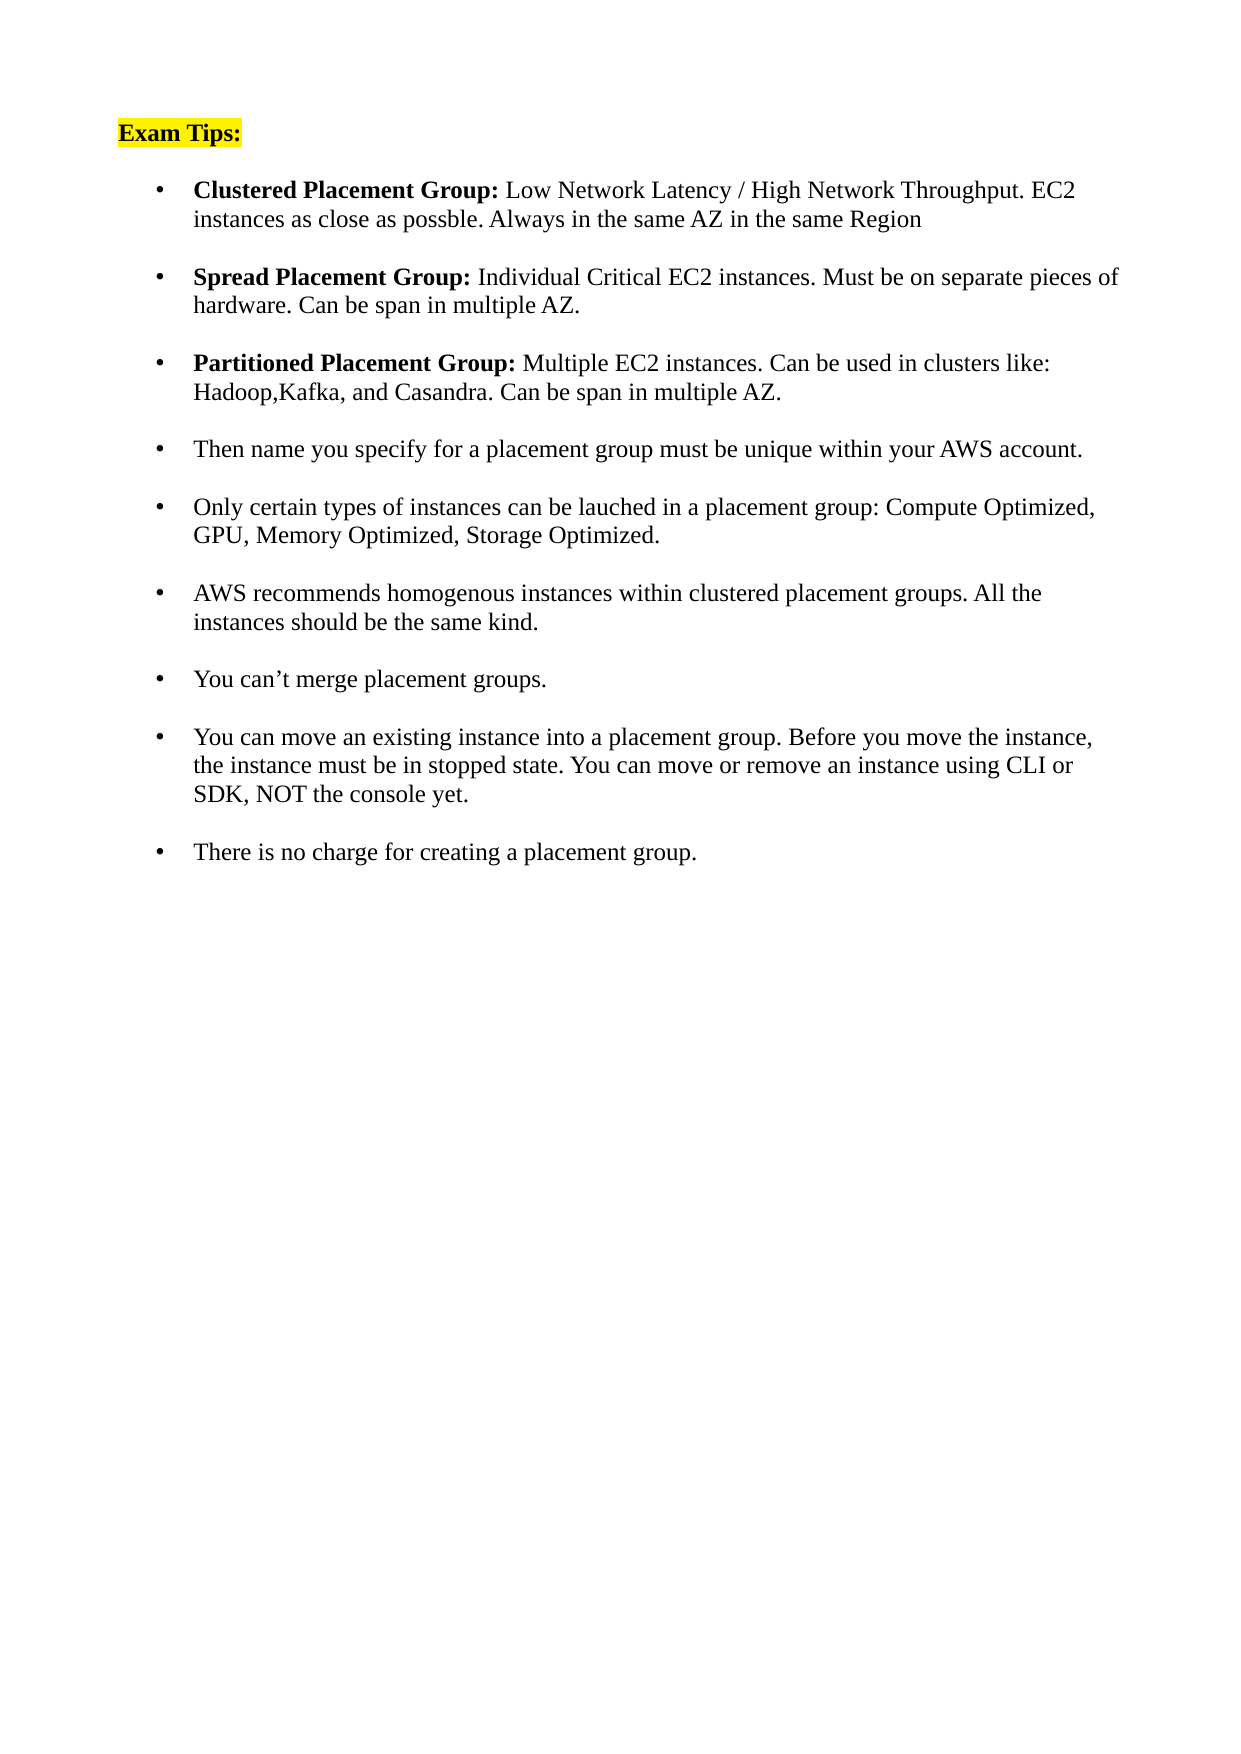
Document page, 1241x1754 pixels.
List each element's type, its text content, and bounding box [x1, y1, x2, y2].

list Spread Placement Group: Individual Critical EC2 instances. Must be on separate pieces of hardware. Can be span in multiple AZ. [156, 262, 1122, 319]
list There is no charge for creating a placement group. [156, 837, 1122, 866]
list Clustered Placement Group: Low Network Latency / High Network Throughput. EC2 instances as close as possble. Always in the same AZ in the same Region [156, 176, 1122, 233]
list AWS recommends homogenous instances within clustered placement groups. All the instances should be the same kind. [156, 578, 1122, 636]
list Then name you specify for a placement group must be unique within your AWS account. [156, 434, 1122, 463]
list Only certain types of instances can be lauched in a placement group: Compute Optimized, GPU, Memory Optimized, Storage Optimized. [156, 492, 1122, 549]
list Partitioned Placement Group: Multiple EC2 instances. Can be used in clusters like: Hadoop,Kafka, and Casandra. Can be span in multiple AZ. [156, 348, 1122, 406]
list You can’t merge placement groups. [156, 664, 1122, 693]
text Exam Tips: [118, 118, 1122, 147]
list You can move an existing instance into a placement group. Before you move the instance, the instance must be in stopped state. You can move or remove an instance using CLI or SDK, NOT the console yet. [156, 722, 1122, 808]
